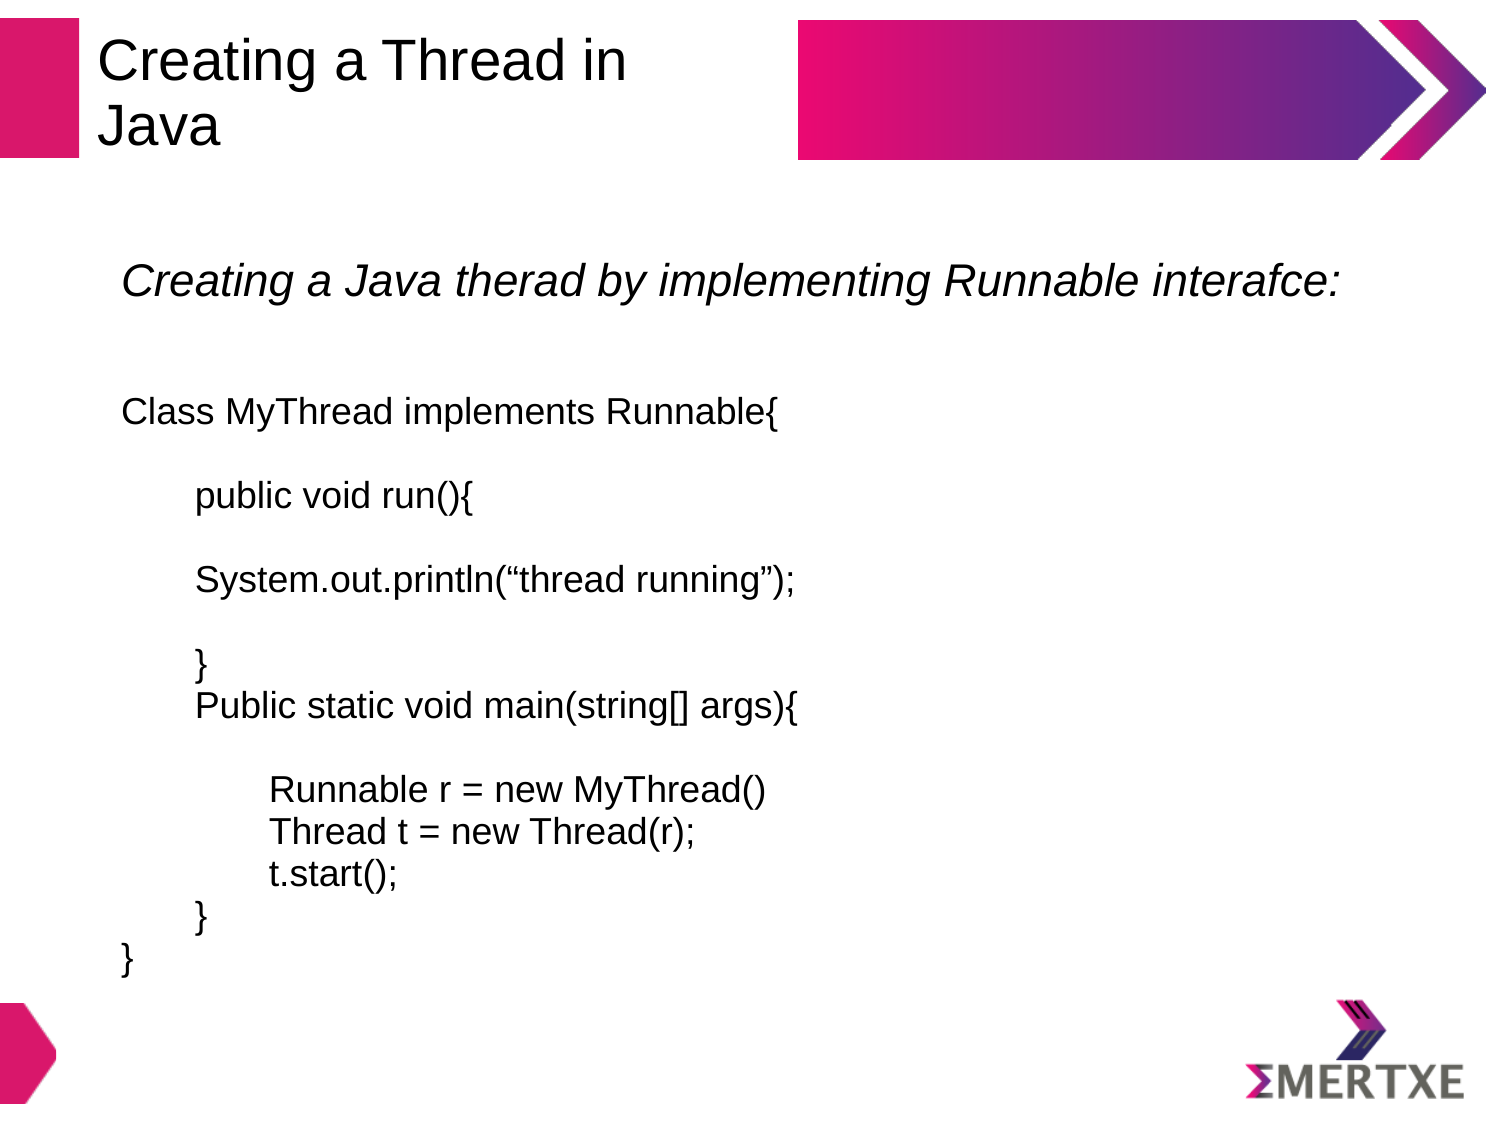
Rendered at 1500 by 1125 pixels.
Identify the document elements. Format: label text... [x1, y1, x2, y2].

text_box Creating a Thread in Java [82, 20, 780, 166]
picture [798, 20, 1486, 160]
picture [1245, 996, 1465, 1099]
text_box Creating a Java therad by implementing Runnable interafce: Class MyThread implements Runnable{ public void run(){ System.out.println(“thread running”); } Public static void main(string[] args){ Runnable r = new MyThread() Thread t = new Thread(r); t.start(); } } [106, 248, 1406, 986]
